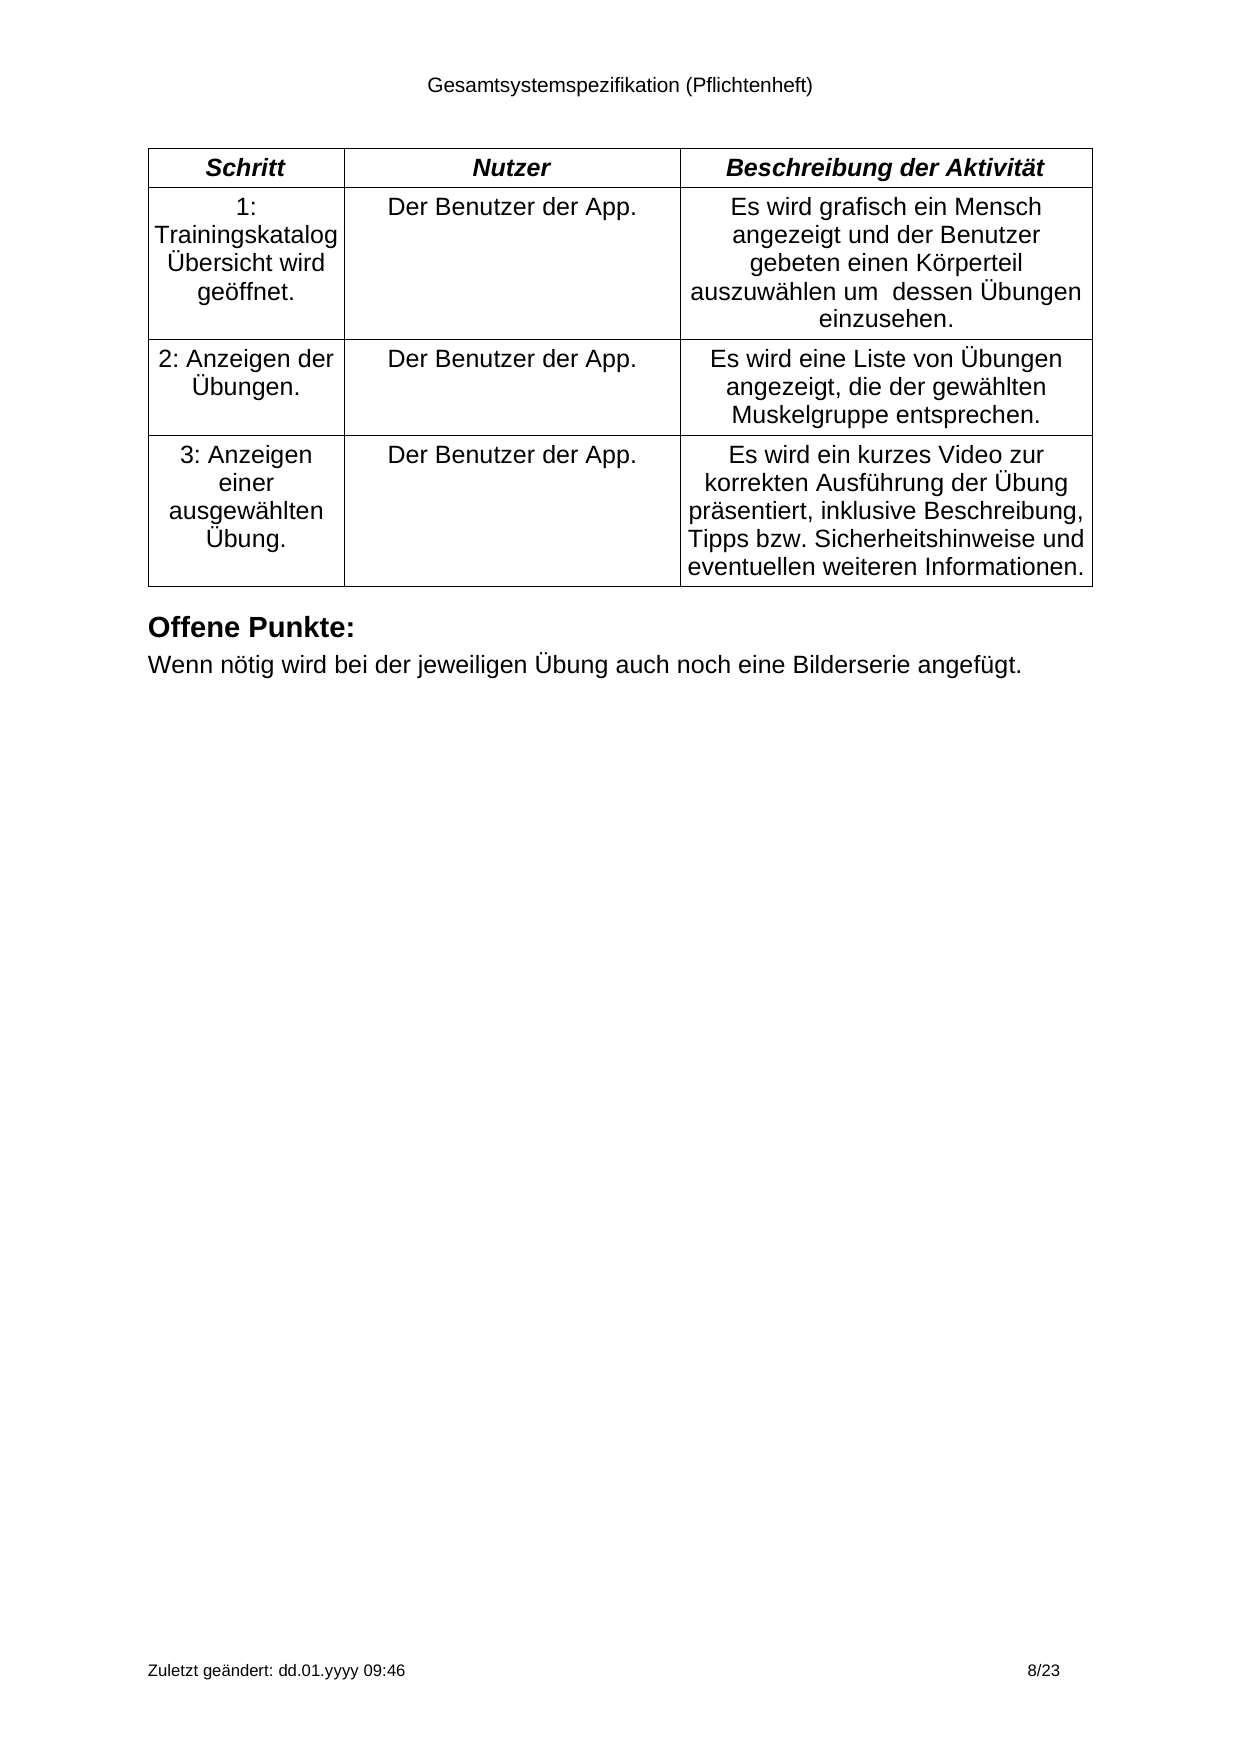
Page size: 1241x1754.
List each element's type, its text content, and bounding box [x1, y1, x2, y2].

table_cell Es wird eine Liste von Übungen angezeigt, die der gewählten Muskelgruppe entsprechen. [681, 340, 1092, 435]
table_cell Der Benutzer der App. [345, 340, 680, 435]
table_header Beschreibung der Aktivität [681, 149, 1092, 187]
table_cell Der Benutzer der App. [345, 436, 680, 586]
table_cell 1: Trainingskatalog Übersicht wird geöffnet. [149, 188, 344, 339]
subtitle Offene Punkte: [148, 611, 1092, 644]
text Wenn nötig wird bei der jeweiligen Übung auch noch eine Bilderserie angefügt. [148, 650, 1092, 678]
table_cell Es wird ein kurzes Video zur korrekten Ausführung der Übung präsentiert, inklusive Beschreibung, Tipps bzw. Sicherheitshinweise und eventuellen weiteren Informationen. [681, 436, 1092, 586]
table_header Schritt [149, 149, 344, 187]
table_cell 2: Anzeigen der Übungen. [149, 340, 344, 435]
table_cell Es wird grafisch ein Mensch angezeigt und der Benutzer gebeten einen Körperteil auszuwählen um dessen Übungen einzusehen. [681, 188, 1092, 339]
table_cell Der Benutzer der App. [345, 188, 680, 339]
table_header Nutzer [345, 149, 680, 187]
table_cell 3: Anzeigen einer ausgewählten Übung. [149, 436, 344, 586]
